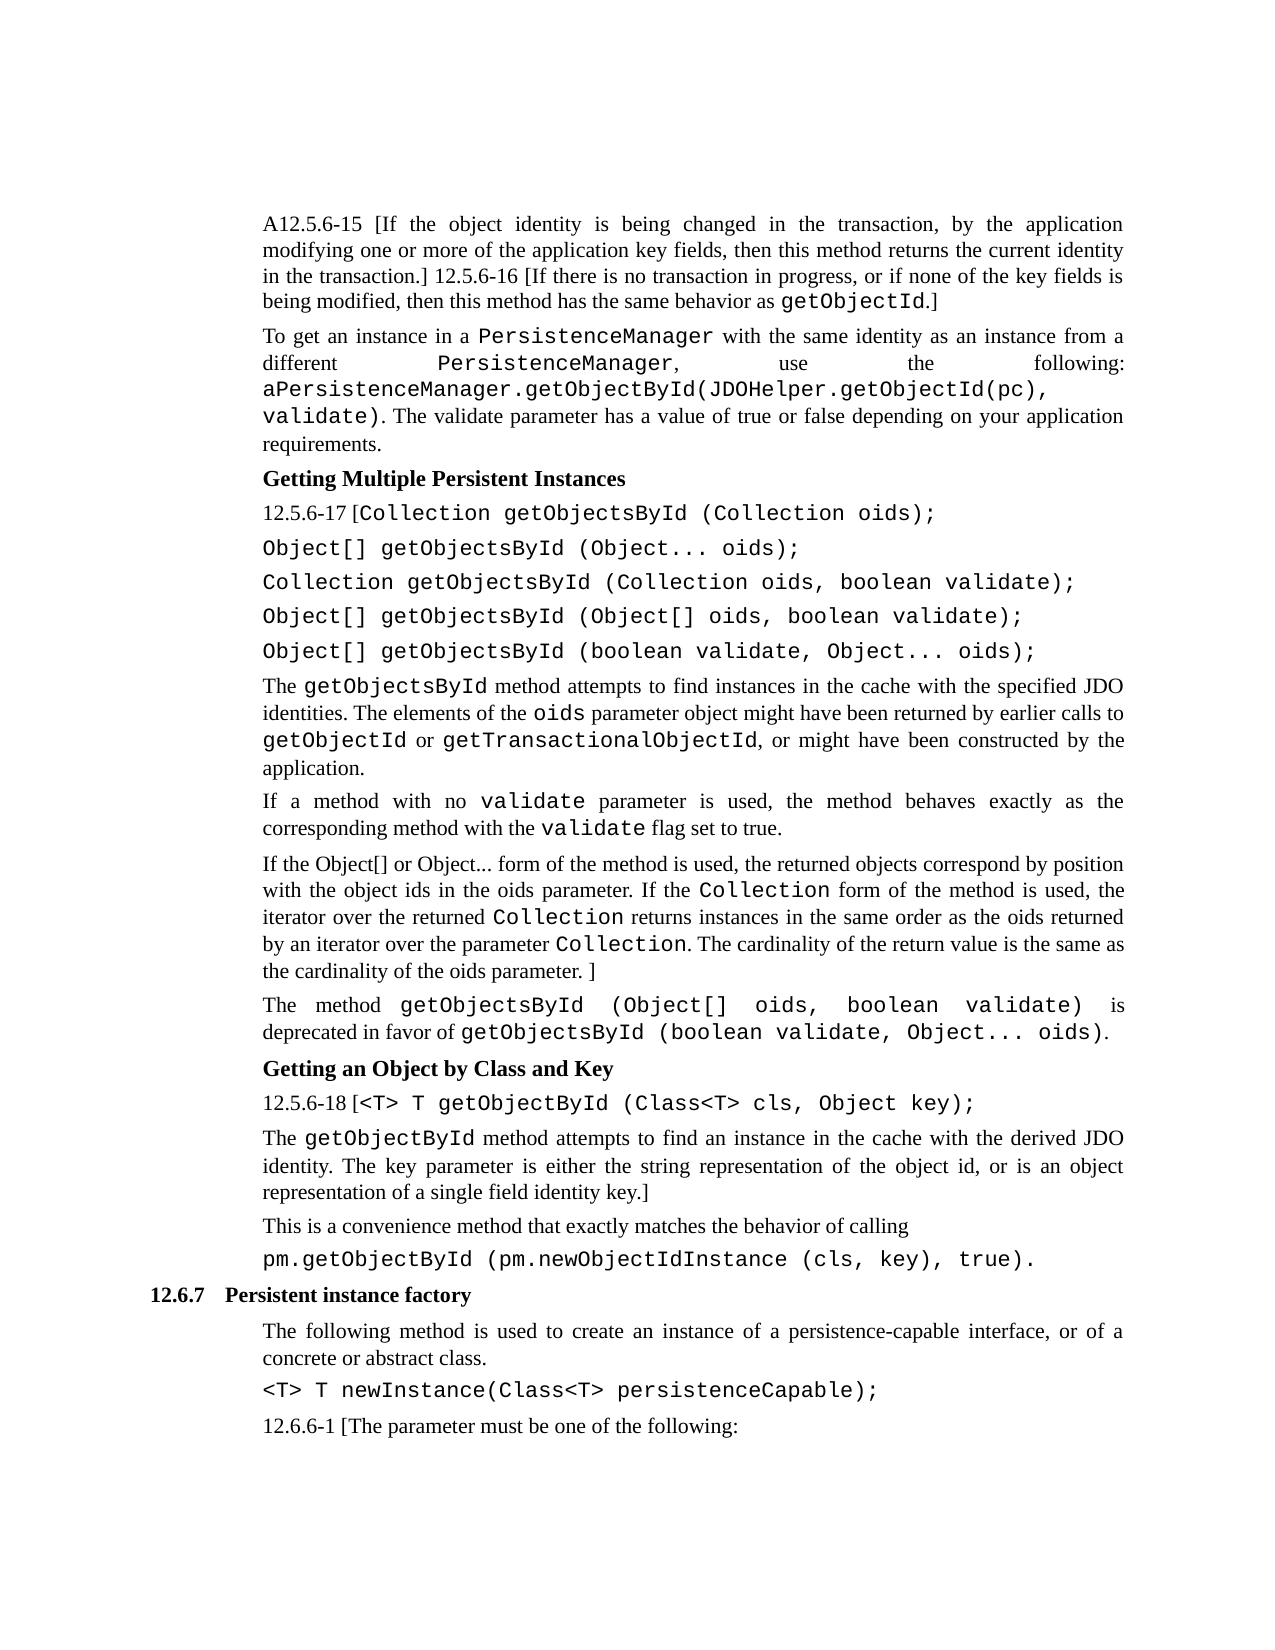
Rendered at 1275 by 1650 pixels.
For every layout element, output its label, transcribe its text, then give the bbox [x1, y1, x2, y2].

text To get an instance in a PersistenceManager with the same identity as an instance from a different PersistenceManager, use the following: aPersistenceManager.getObjectById(JDOHelper.getObjectId(pc), validate). The validate parameter has a value of true or false depending on your application requirements. [262, 323, 1125, 456]
subtitle Getting Multiple Persistent Instances [150, 465, 1125, 492]
text A12.5.6-15 [If the object identity is being changed in the transaction, by the application modifying one or more of the application key fields, then this method returns the current identity in the transaction.] 12.5.6-16 [If there is no transaction in progress, or if none of the key fields is being modified, then this method has the same behavior as getObjectId.] [262, 210, 1125, 315]
text 12.6.6-1 [The parameter must be one of the following: [262, 1412, 1125, 1438]
text Collection getObjectsById (Collection oids, boolean validate); [262, 570, 1125, 596]
text The method getObjectsById (Object[] oids, boolean validate) is deprecated in favor of getObjectsById (boolean validate, Object... oids). [262, 992, 1125, 1046]
text The following method is used to create an instance of a persistence-capable interface, or of a concrete or abstract class. [262, 1318, 1125, 1370]
subtitle Persistent instance factory [150, 1281, 1125, 1307]
text This is a convenience method that exactly matches the behavior of calling [262, 1212, 1125, 1238]
text If a method with no validate parameter is used, the method behaves exactly as the corresponding method with the validate flag set to true. [262, 788, 1125, 842]
text Object[] getObjectsById (boolean validate, Object... oids); [262, 639, 1125, 665]
text pm.getObjectById (pm.newObjectIdInstance (cls, key), true). [262, 1247, 1125, 1273]
text Object[] getObjectsById (Object[] oids, boolean validate); [262, 604, 1125, 630]
subtitle Getting an Object by Class and Key [150, 1054, 1125, 1081]
text If the Object[] or Object... form of the method is used, the returned objects correspond by position with the object ids in the oids parameter. If the Collection form of the method is used, the iterator over the returned Collection returns instances in the same order as the oids returned by an iterator over the parameter Collection. The cardinality of the return value is the same as the cardinality of the oids parameter. ] [262, 851, 1125, 984]
text <T> T newInstance(Class<T> persistenceCapable); [262, 1378, 1125, 1404]
text 12.5.6-18 [<T> T getObjectById (Class<T> cls, Object key); [262, 1090, 1125, 1117]
text The getObjectById method attempts to find an instance in the cache with the derived JDO identity. The key parameter is either the string representation of the object id, or is an object representation of a single field identity key.] [262, 1125, 1125, 1204]
text 12.5.6-17 [Collection getObjectsById (Collection oids); [262, 500, 1125, 527]
text Object[] getObjectsById (Object... oids); [262, 536, 1125, 562]
text The getObjectsById method attempts to find instances in the cache with the specified JDO identities. The elements of the oids parameter object might have been returned by earlier calls to getObjectId or getTransactionalObjectId, or might have been constructed by the application. [262, 673, 1125, 780]
